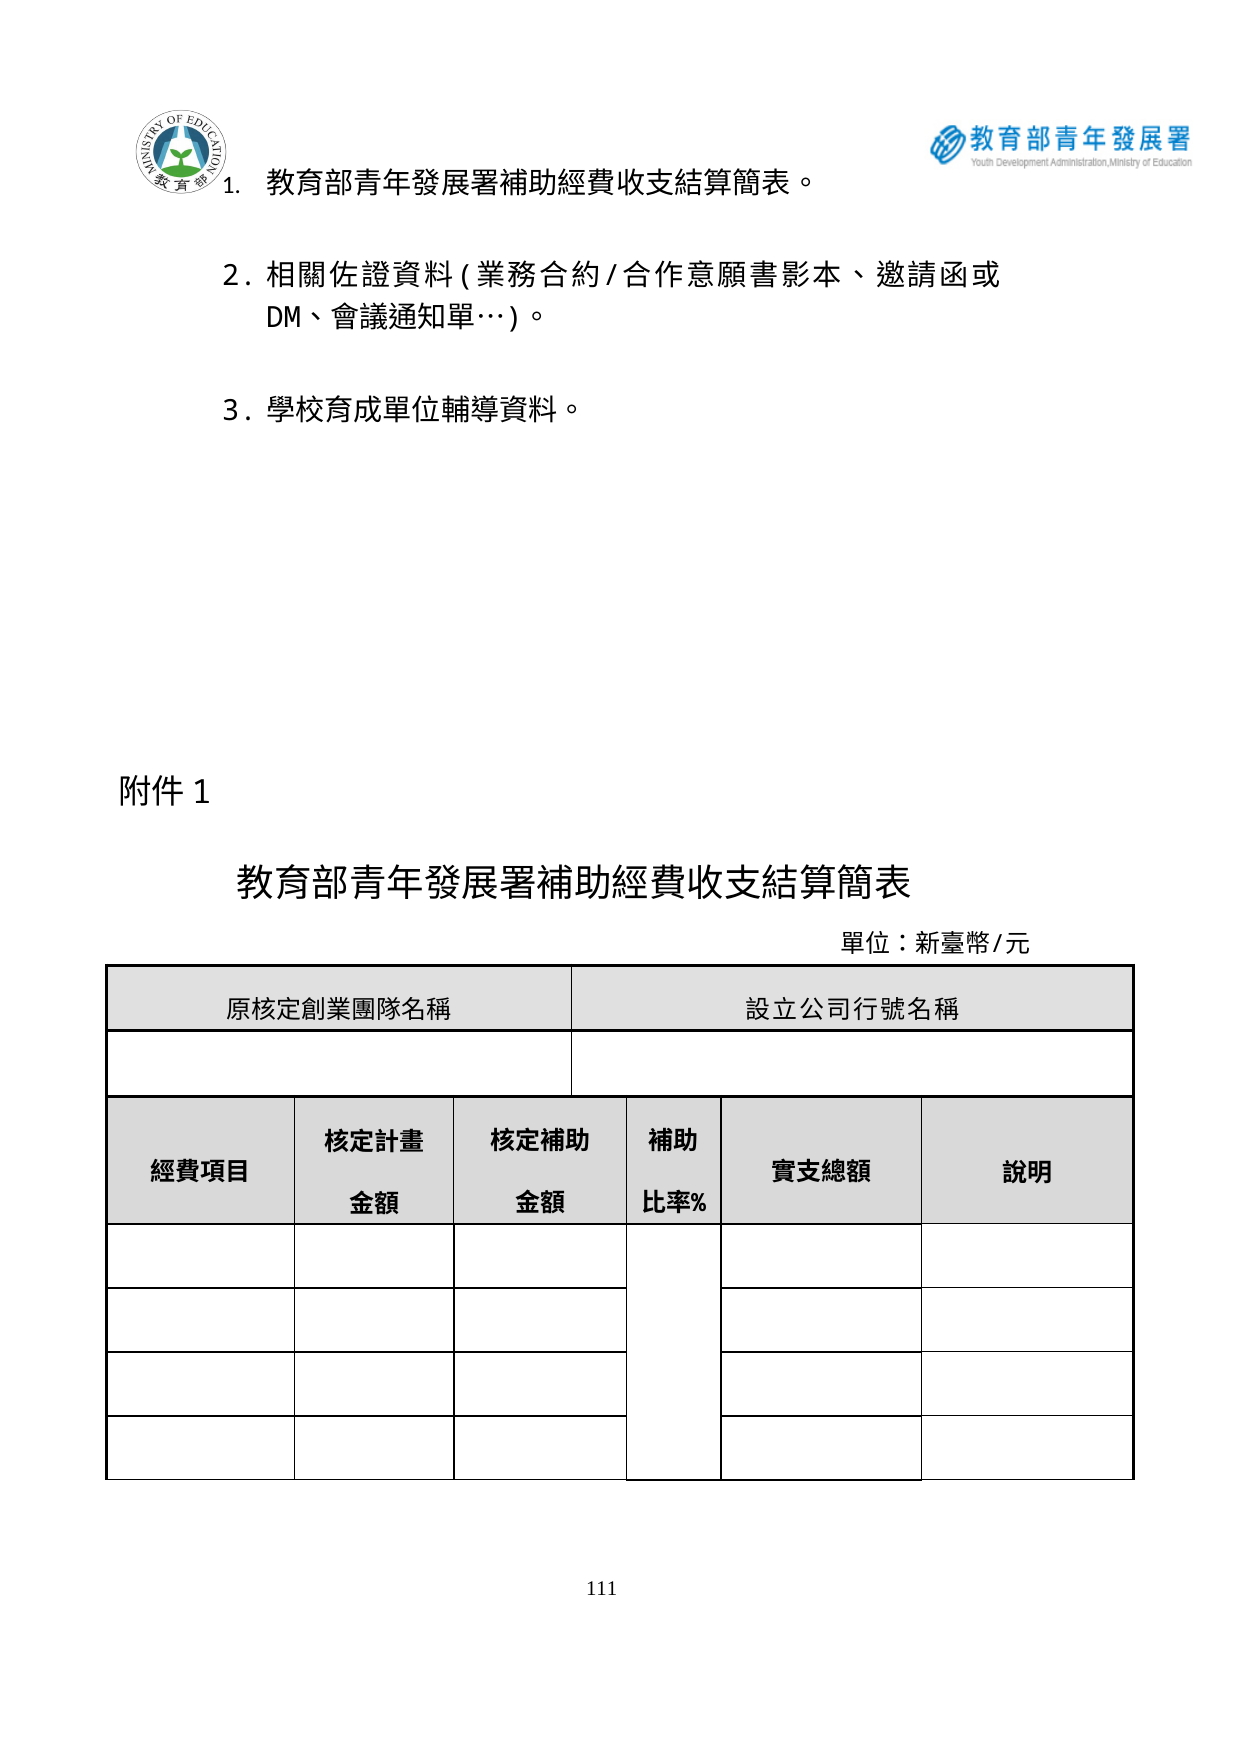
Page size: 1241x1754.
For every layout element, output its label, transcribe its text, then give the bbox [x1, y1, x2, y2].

table_cell 實支總額 [722, 1098, 921, 1223]
table_cell [722, 1225, 921, 1287]
table_cell [922, 1352, 1132, 1415]
table_cell [722, 1353, 921, 1415]
table_cell [722, 1417, 921, 1479]
text 教育部青年發展署補助經費收支結算簡表 [118, 838, 1029, 901]
table_cell 核定計畫 金額 [295, 1098, 453, 1223]
table_cell [295, 1417, 453, 1479]
table_header 設立公司行號名稱 [572, 967, 1132, 1029]
table_cell [922, 1416, 1132, 1479]
table_cell [922, 1288, 1132, 1351]
table_cell [108, 1289, 294, 1351]
table_cell [108, 1353, 294, 1415]
table_cell [295, 1353, 453, 1415]
table_cell [922, 1224, 1132, 1287]
table_cell [572, 1032, 1132, 1095]
text 附件1 [118, 765, 1000, 813]
table_cell [295, 1225, 453, 1287]
table_cell [455, 1417, 626, 1479]
table_cell [108, 1225, 294, 1287]
table_cell [722, 1289, 921, 1351]
table_cell [455, 1289, 626, 1351]
table_cell [455, 1353, 626, 1415]
list 相關佐證資料(業務合約/合作意願書影本、邀請函或DM、會議通知單…)。 [222, 252, 1000, 336]
table_cell [108, 1032, 571, 1095]
table_cell [627, 1225, 720, 1479]
table_cell 經費項目 [108, 1098, 294, 1223]
table_cell 核定補助 金額 [454, 1098, 626, 1223]
table_cell 說明 [922, 1098, 1132, 1223]
list 學校育成單位輔導資料。 [222, 386, 1000, 429]
table_cell [455, 1225, 626, 1287]
table_cell [108, 1417, 294, 1479]
table_header 原核定創業團隊名稱 [108, 967, 571, 1029]
table_cell 補助 比率% [627, 1098, 720, 1223]
text 單位：新臺幣/元 [118, 901, 1029, 963]
table_cell [295, 1289, 453, 1351]
list 教育部青年發展署補助經費收支結算簡表。 [222, 159, 1000, 202]
